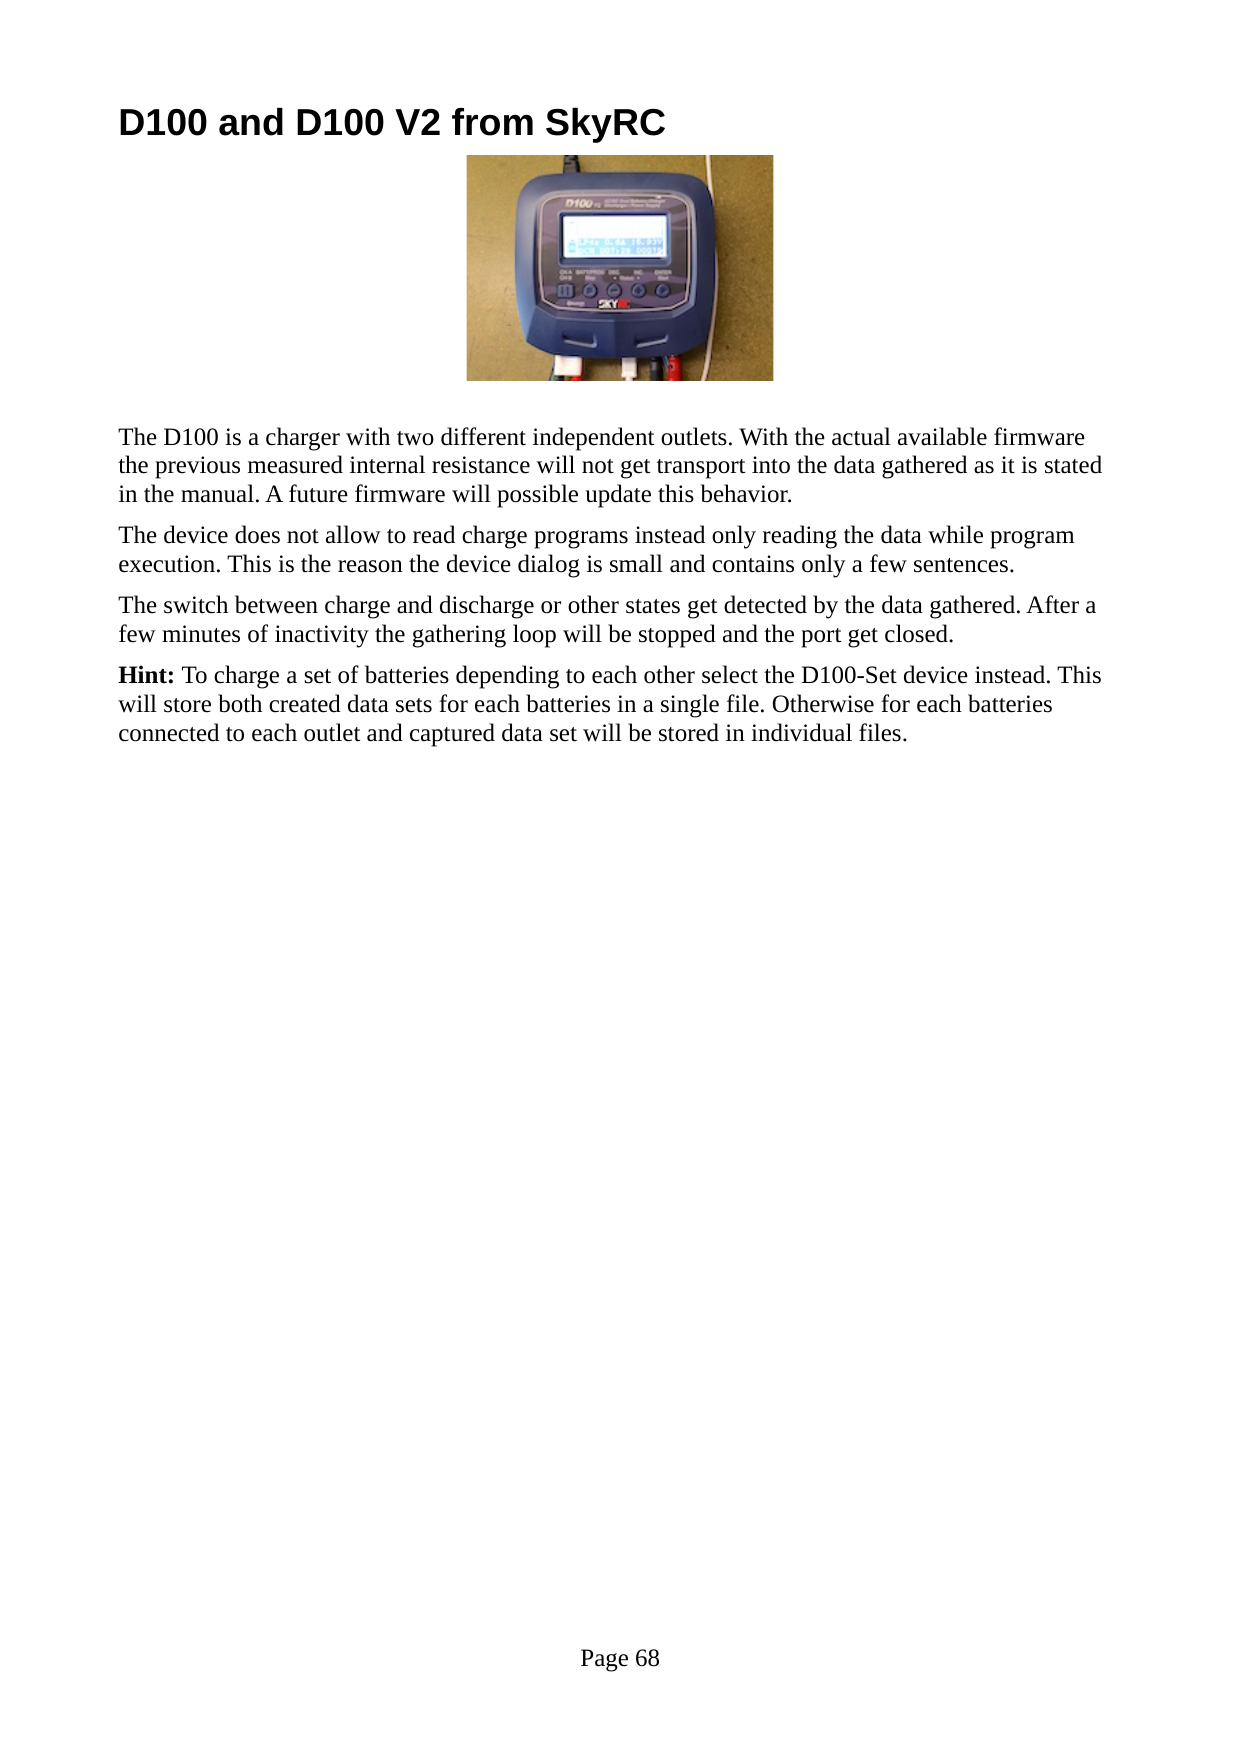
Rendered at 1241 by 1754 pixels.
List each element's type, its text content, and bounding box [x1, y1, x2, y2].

picture [466, 155, 774, 381]
text The device does not allow to read charge programs instead only reading the data while program execution. This is the reason the device dialog is small and contains only a few sentences. [118, 521, 1122, 578]
text Hint: To charge a set of batteries depending to each other select the D100-Set device instead. This will store both created data sets for each batteries in a single file. Otherwise for each batteries connected to each outlet and captured data set will be stored in individual files. [118, 661, 1122, 747]
subtitle D100 and D100 V2 from SkyRC [118, 100, 1122, 143]
text The D100 is a charger with two different independent outlets. With the actual available firmware the previous measured internal resistance will not get transport into the data gathered as it is stated in the manual. A future firmware will possible update this behavior. [118, 422, 1122, 508]
text The switch between charge and discharge or other states get detected by the data gathered. After a few minutes of inactivity the gathering loop will be stopped and the port get closed. [118, 591, 1122, 648]
